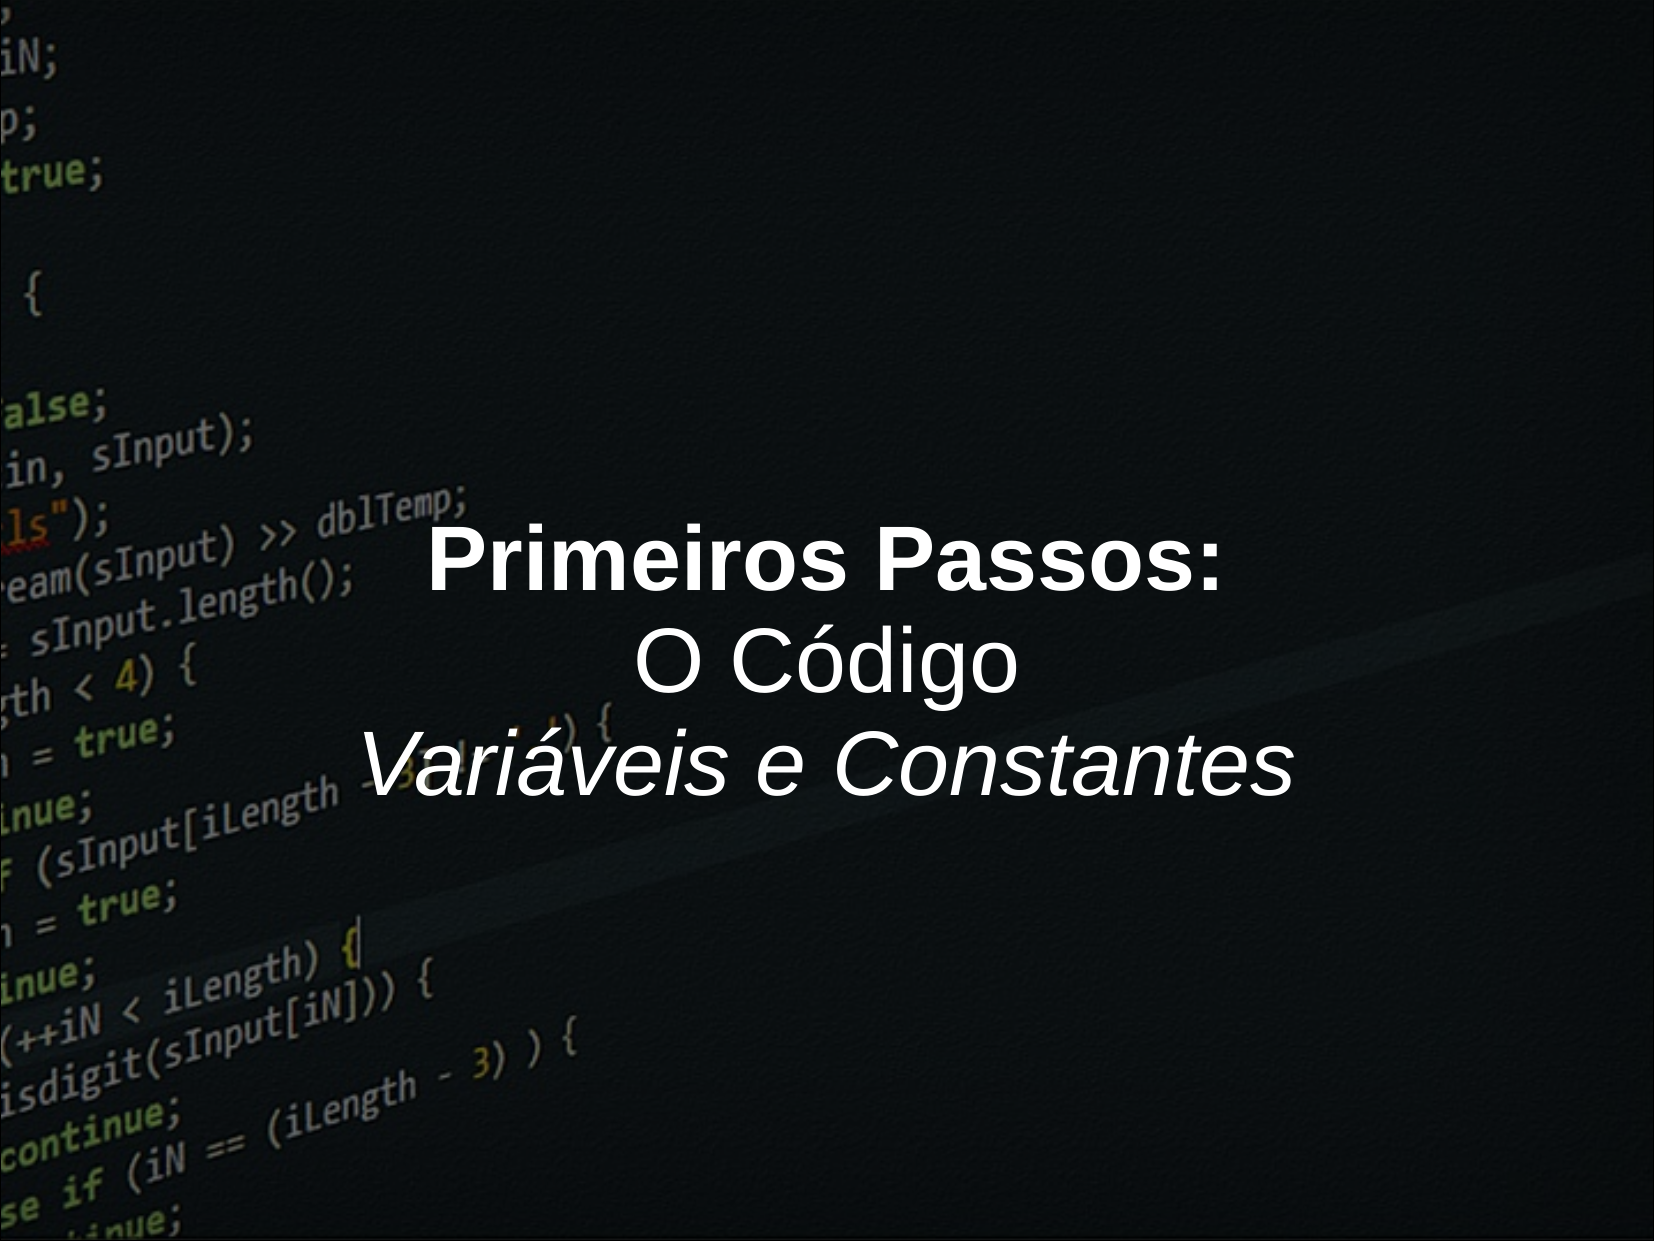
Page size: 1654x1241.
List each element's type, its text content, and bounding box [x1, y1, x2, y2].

title Primeiros Passos: O Código Variáveis e Constantes [82, 507, 1571, 815]
text_box [0, 0, 1654, 1241]
